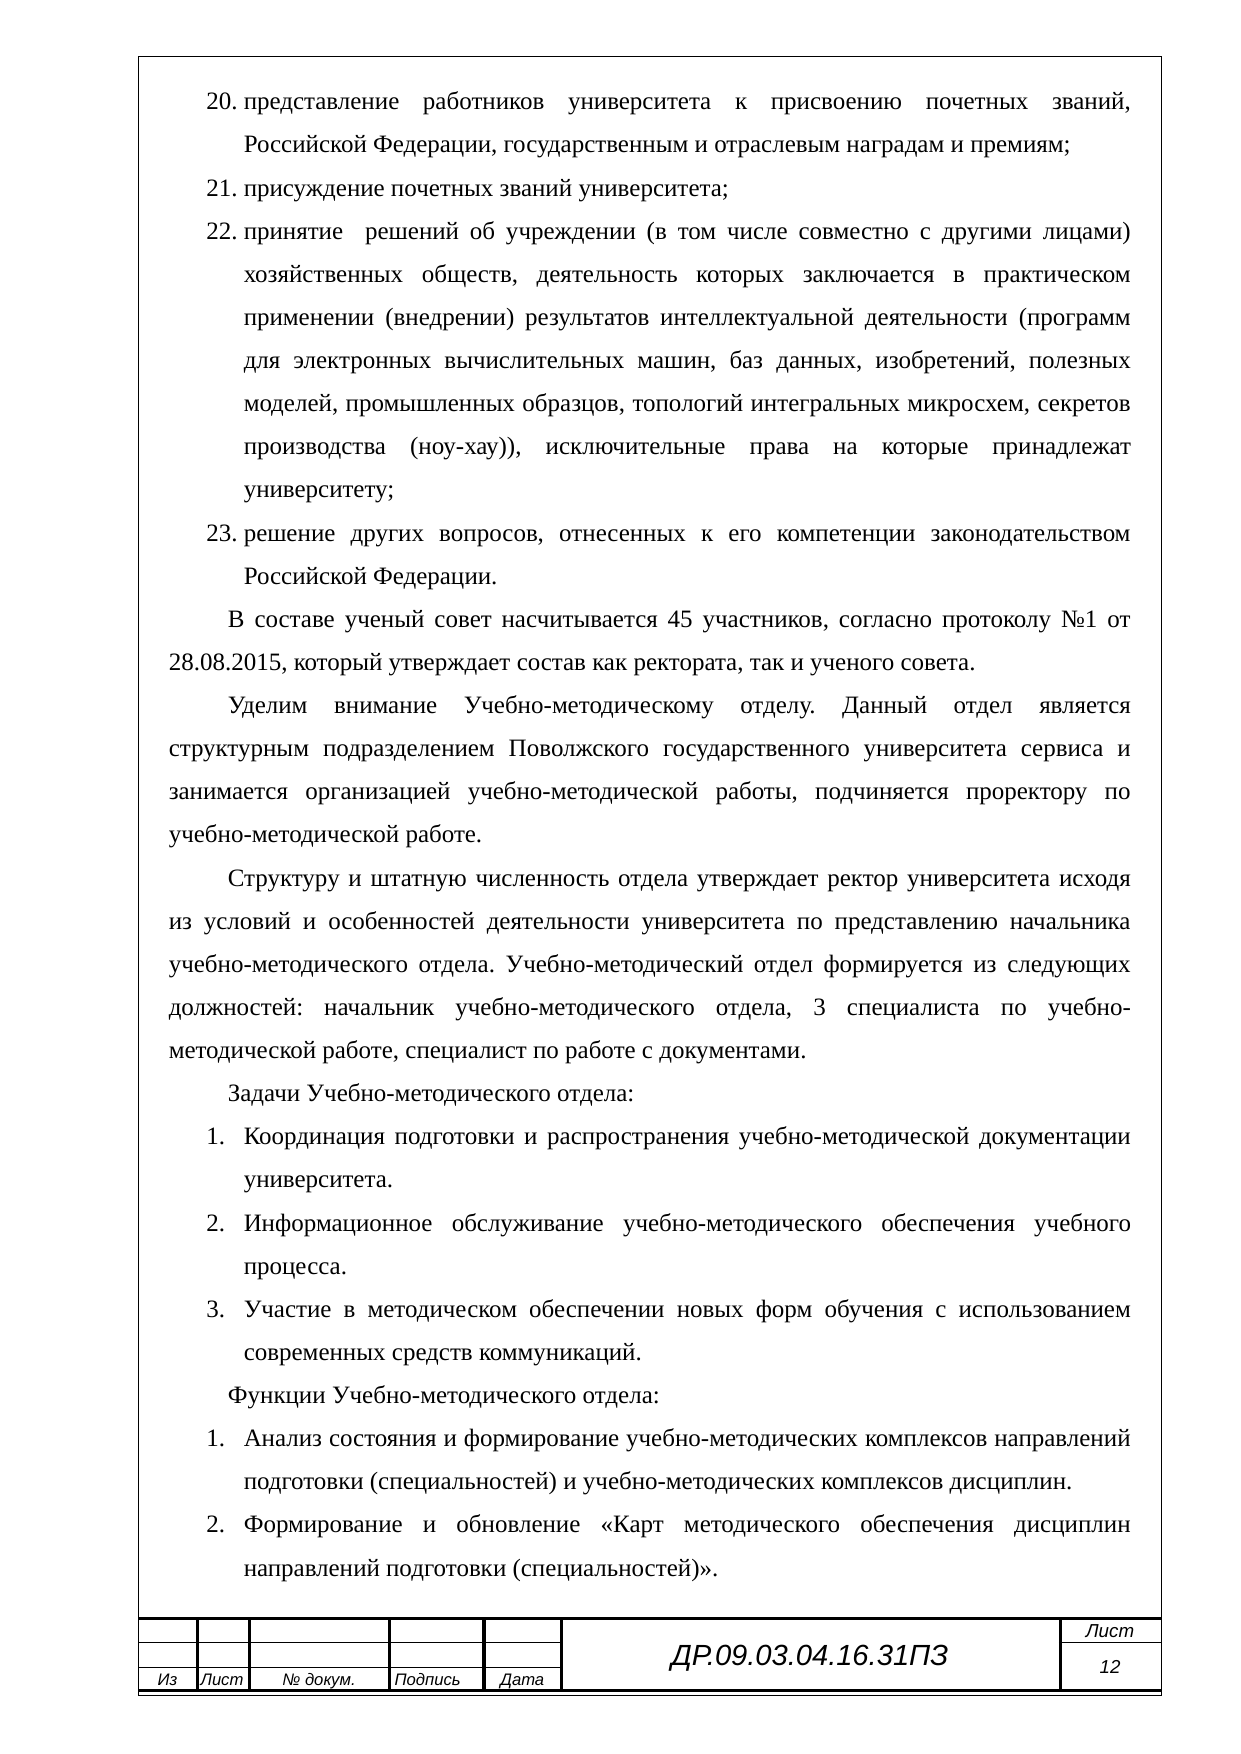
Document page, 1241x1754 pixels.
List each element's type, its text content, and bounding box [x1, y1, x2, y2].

list Участие в методическом обеспечении новых форм обучения с использованием современных средств коммуникаций. [206, 1294, 1132, 1366]
list Формирование и обновление «Карт методического обеспечения дисциплин направлений подготовки (специальностей)». [206, 1509, 1132, 1581]
text Структуру и штатную численность отдела утверждает ректор университета исходя из условий и особенностей деятельности университета по представлению начальника учебно-методического отдела. Учебно-методический отдел формируется из следующих должностей: начальник учебно-методического отдела, 3 специалиста по учебно-методической работе, специалист по работе с документами. [168, 863, 1132, 1064]
list представление работников университета к присвоению почетных званий, Российской Федерации, государственным и отраслевым наградам и премиям; [206, 86, 1132, 158]
list принятие решений об учреждении (в том числе совместно с другими лицами) хозяйственных обществ, деятельность которых заключается в практическом применении (внедрении) результатов интеллектуальной деятельности (программ для электронных вычислительных машин, баз данных, изобретений, полезных моделей, промышленных образцов, топологий интегральных микросхем, секретов производства (ноу-хау)), исключительные права на которые принадлежат университету; [206, 216, 1132, 503]
text Функции Учебно-методического отдела: [168, 1380, 1132, 1409]
text В составе ученый совет насчитывается 45 участников, согласно протоколу №1 от 28.08.2015, который утверждает состав как ректората, так и ученого совета. [168, 604, 1132, 676]
list присуждение почетных званий университета; [206, 173, 1132, 201]
list Информационное обслуживание учебно-методического обеспечения учебного процесса. [206, 1208, 1132, 1279]
text Задачи Учебно-методического отдела: [168, 1078, 1132, 1107]
list Анализ состояния и формирование учебно-методических комплексов направлений подготовки (специальностей) и учебно-методических комплексов дисциплин. [206, 1423, 1132, 1495]
list решение других вопросов, отнесенных к его компетенции законодательством Российской Федерации. [206, 518, 1132, 589]
text Уделим внимание Учебно-методическому отделу. Данный отдел является структурным подразделением Поволжского государственного университета сервиса и занимается организацией учебно-методической работы, подчиняется проректору по учебно-методической работе. [168, 690, 1132, 848]
list Координация подготовки и распространения учебно-методической документации университета. [206, 1121, 1132, 1193]
